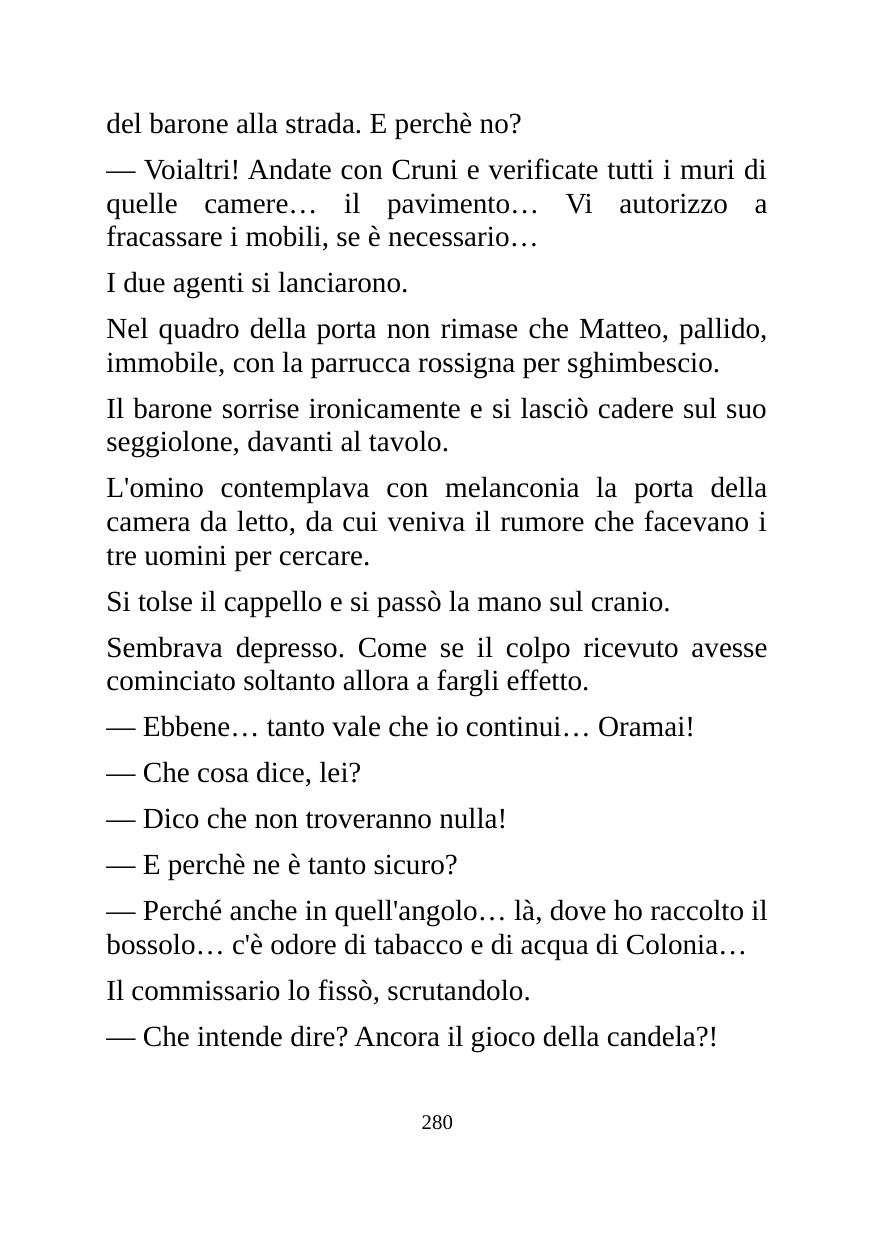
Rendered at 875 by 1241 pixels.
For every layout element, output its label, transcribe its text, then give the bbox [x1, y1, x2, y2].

text — Che intende dire? Ancora il gioco della candela?! [106, 1019, 768, 1053]
text — Dico che non troveranno nulla! [106, 801, 768, 835]
text — Voialtri! Andate con Cruni e verificate tutti i muri di quelle camere… il pavimento… Vi autorizzo a fracassare i mobili, se è necessario… [106, 152, 768, 253]
text — E perchè ne è tanto sicuro? [106, 847, 768, 881]
text — Che cosa dice, lei? [106, 755, 768, 789]
text Sembrava depresso. Come se il colpo ricevuto avesse cominciato soltanto allora a fargli effetto. [106, 630, 768, 697]
text — Ebbene… tanto vale che io continui… Oramai! [106, 709, 768, 743]
text Il barone sorrise ironicamente e si lasciò cadere sul suo seggiolone, davanti al tavolo. [106, 391, 768, 458]
text L'omino contemplava con melanconia la porta della camera da letto, da cui veniva il rumore che facevano i tre uomini per cercare. [106, 471, 768, 571]
text — Perché anche in quell'angolo… là, dove ho raccolto il bossolo… c'è odore di tabacco e di acqua di Colonia… [106, 893, 768, 961]
text Il commissario lo fissò, scrutandolo. [106, 973, 768, 1007]
text del barone alla strada. E perchè no? [106, 106, 768, 140]
text Si tolse il cappello e si passò la mano sul cranio. [106, 584, 768, 617]
text I due agenti si lanciarono. [106, 265, 768, 299]
text Nel quadro della porta non rimase che Matteo, pallido, immobile, con la parrucca rossigna per sghimbescio. [106, 311, 768, 378]
